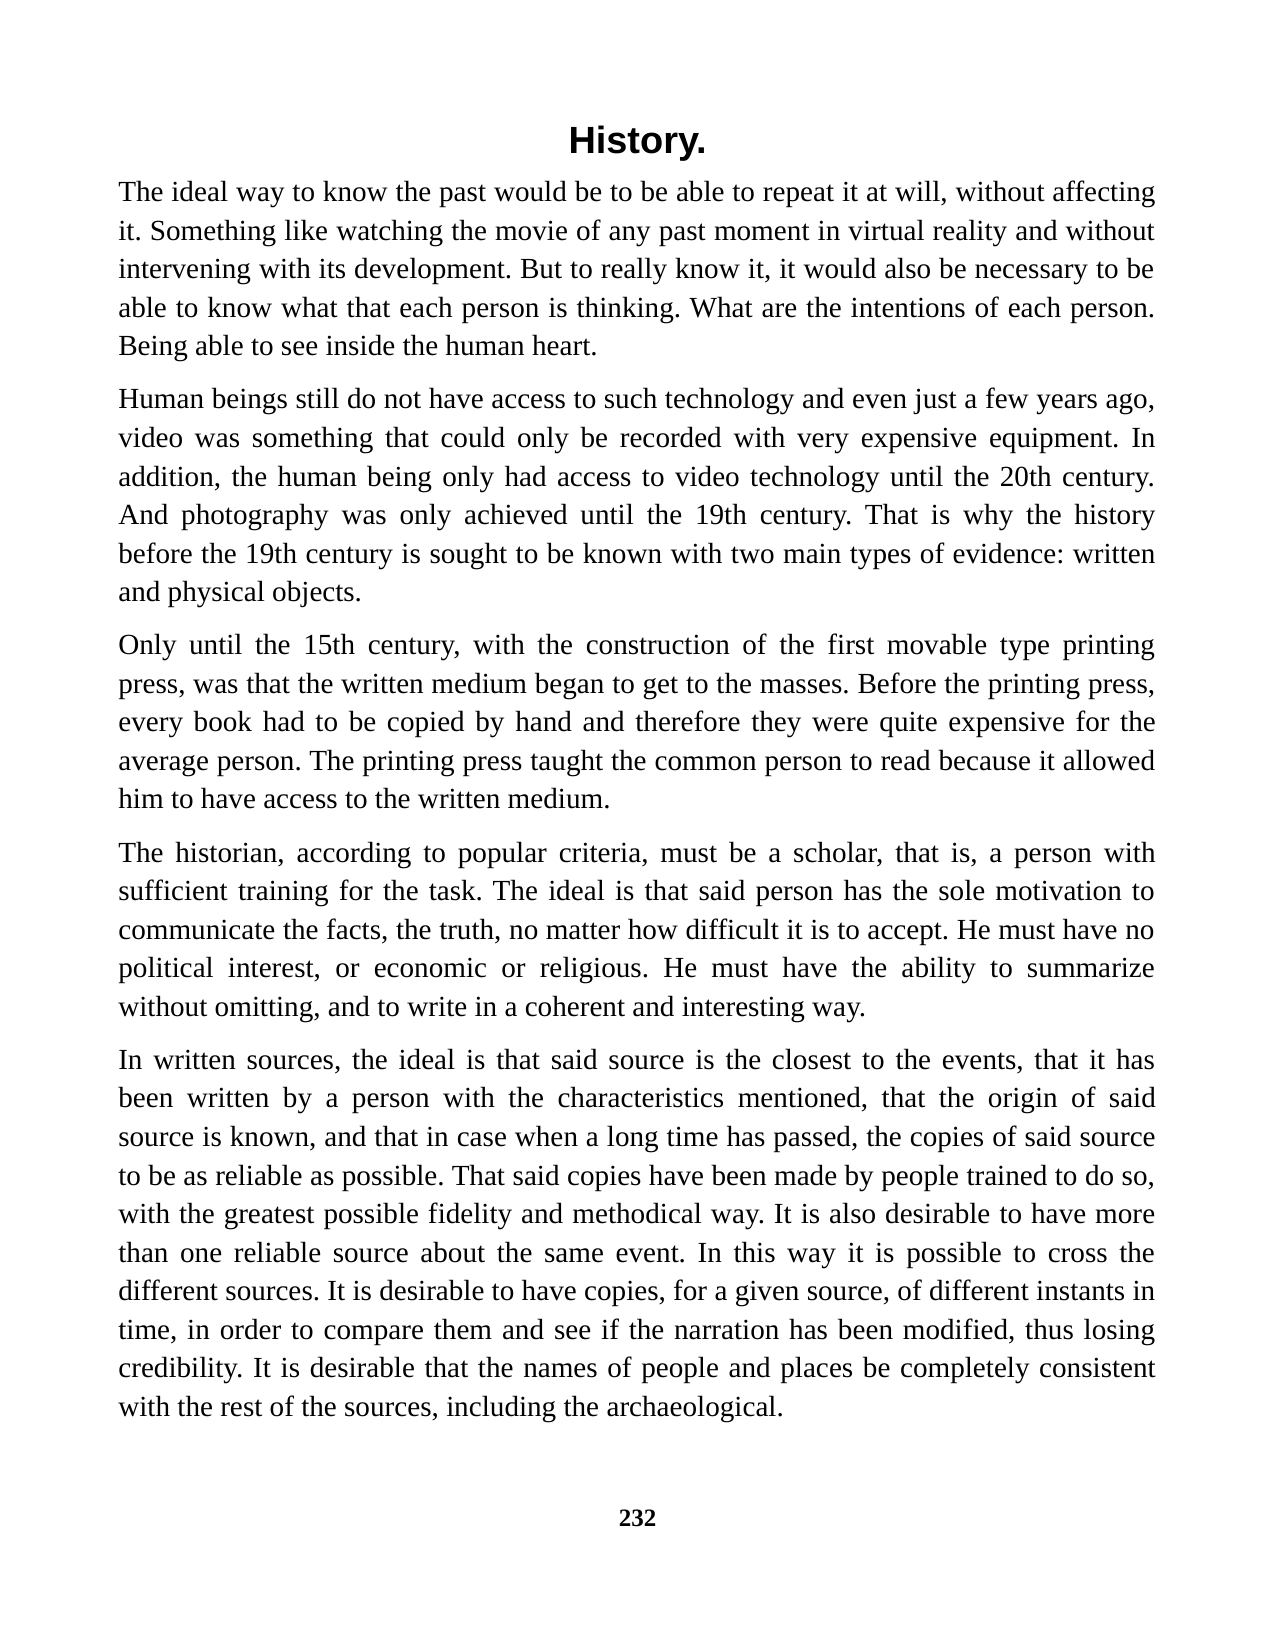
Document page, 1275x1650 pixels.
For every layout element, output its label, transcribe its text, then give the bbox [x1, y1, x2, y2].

subtitle History. [118, 118, 1157, 162]
text The ideal way to know the past would be to be able to repeat it at will, without affecting it. Something like watching the movie of any past moment in virtual reality and without intervening with its development. But to really know it, it would also be necessary to be able to know what that each person is thinking. What are the intentions of each person. Being able to see inside the human heart. [118, 174, 1157, 362]
text In written sources, the ideal is that said source is the closest to the events, that it has been written by a person with the characteristics mentioned, that the origin of said source is known, and that in case when a long time has passed, the copies of said source to be as reliable as possible. That said copies have been made by people trained to do so, with the greatest possible fidelity and methodical way. It is also desirable to have more than one reliable source about the same event. In this way it is possible to cross the different sources. It is desirable to have copies, for a given source, of different instants in time, in order to compare them and see if the narration has been modified, thus losing credibility. It is desirable that the names of people and places be completely consistent with the rest of the sources, including the archaeological. [118, 1042, 1157, 1422]
text Only until the 15th century, with the construction of the first movable type printing press, was that the written medium began to get to the masses. Before the printing press, every book had to be copied by hand and therefore they were quite expensive for the average person. The printing press taught the common person to read because it allowed him to have access to the written medium. [118, 627, 1157, 815]
text The historian, according to popular criteria, must be a scholar, that is, a person with sufficient training for the task. The ideal is that said person has the sole motivation to communicate the facts, the truth, no matter how difficult it is to accept. He must have no political interest, or economic or religious. He must have the ability to summarize without omitting, and to write in a coherent and interesting way. [118, 835, 1157, 1022]
text Human beings still do not have access to such technology and even just a few years ago, video was something that could only be recorded with very expensive equipment. In addition, the human being only had access to video technology until the 20th century. And photography was only achieved until the 19th century. That is why the history before the 19th century is sought to be known with two main types of evidence: written and physical objects. [118, 382, 1157, 608]
